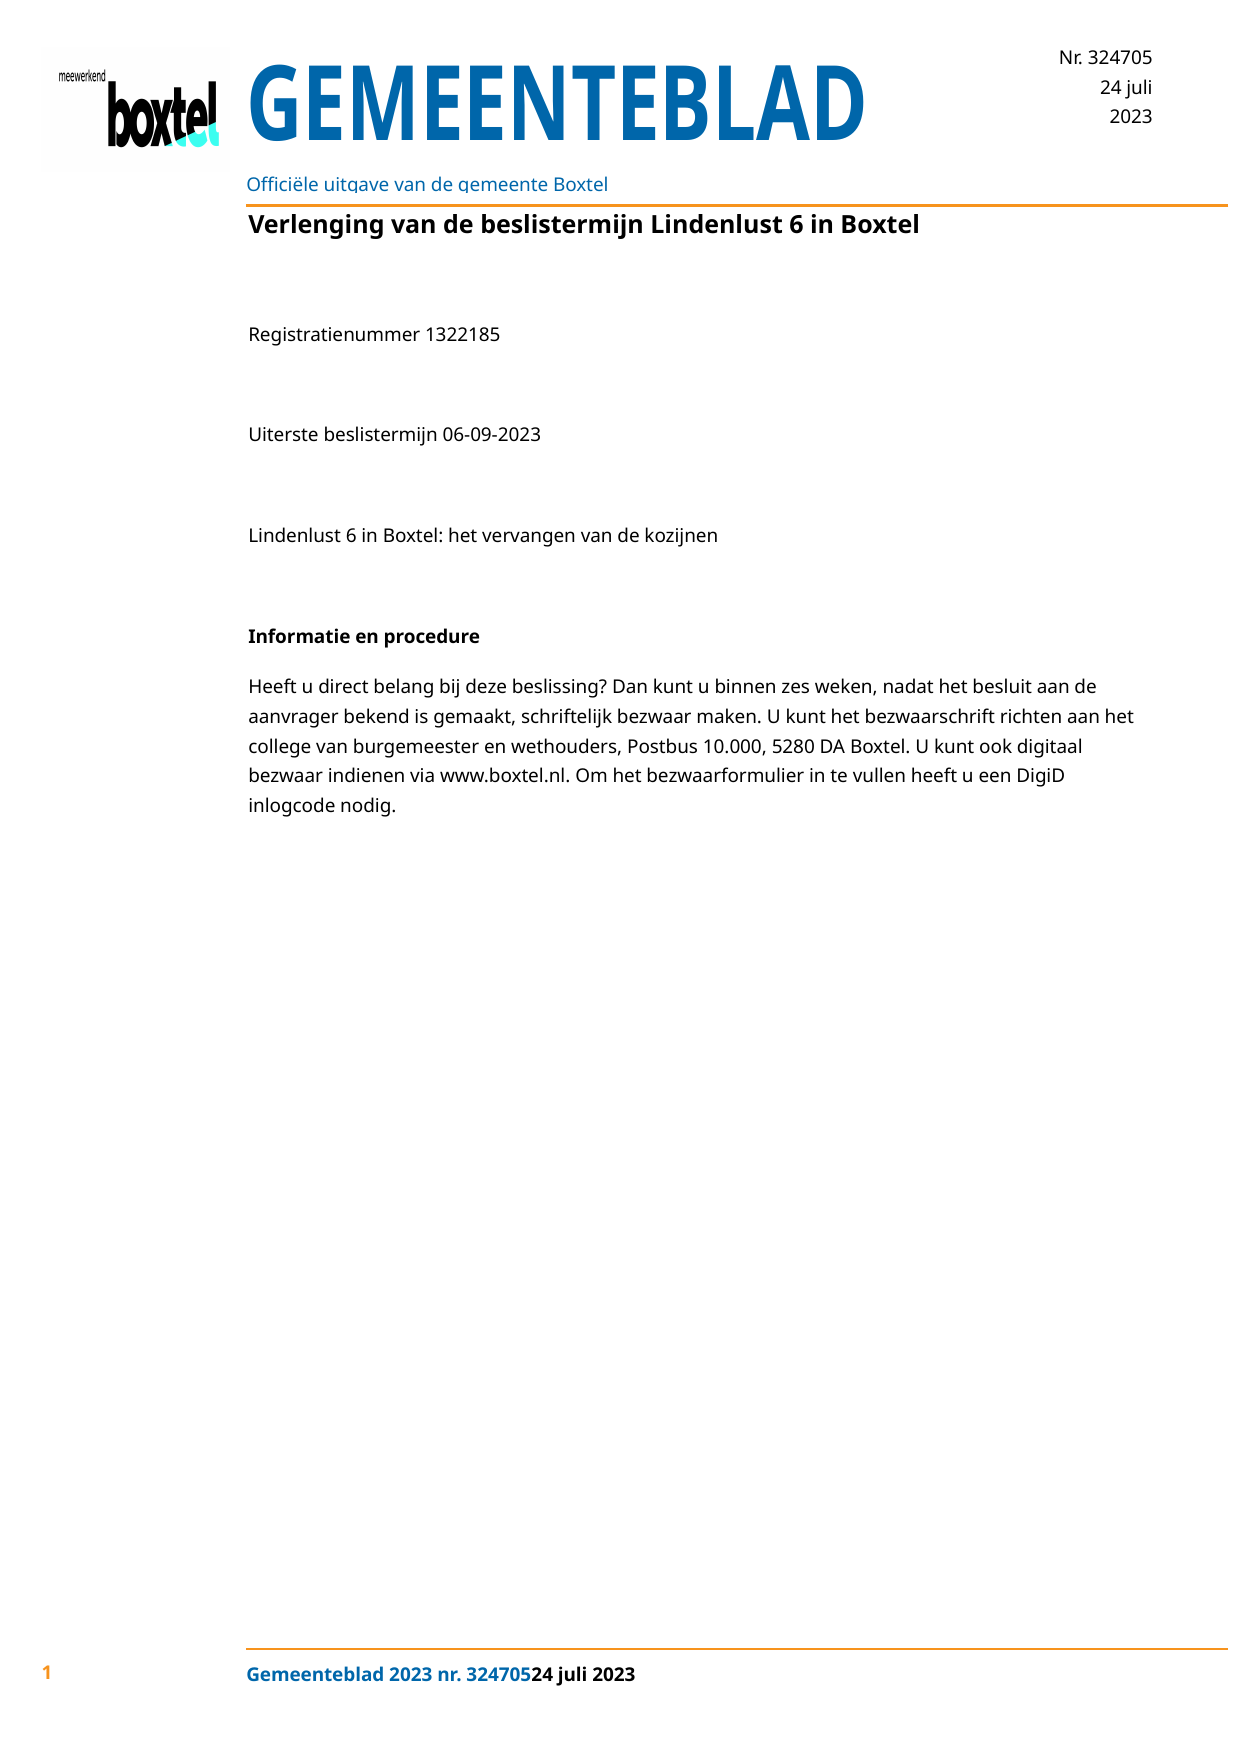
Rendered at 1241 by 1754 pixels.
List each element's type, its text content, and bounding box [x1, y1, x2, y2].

text Informatie en procedure [248, 623, 1152, 649]
text Registratienummer 1322185 [248, 321, 1152, 346]
text Lindenlust 6 in Boxtel: het vervangen van de kozijnen [248, 522, 1152, 548]
text Heeft u direct belang bij deze beslissing? Dan kunt u binnen zes weken, nadat het besluit aan de aanvrager bekend is gemaakt, schriftelijk bezwaar maken. U kunt het bezwaarschrift richten aan het college van burgemeester en wethouders, Postbus 10.000, 5280 DA Boxtel. U kunt ook digitaal bezwaar indienen via www.boxtel.nl. Om het bezwaarformulier in te vullen heeft u een DigiD inlogcode nodig. [248, 674, 1152, 818]
picture [41, 47, 231, 172]
text Uiterste beslistermijn 06-09-2023 [248, 422, 1152, 447]
text Verlenging van de beslistermijn Lindenlust 6 in Boxtel [248, 207, 1152, 241]
